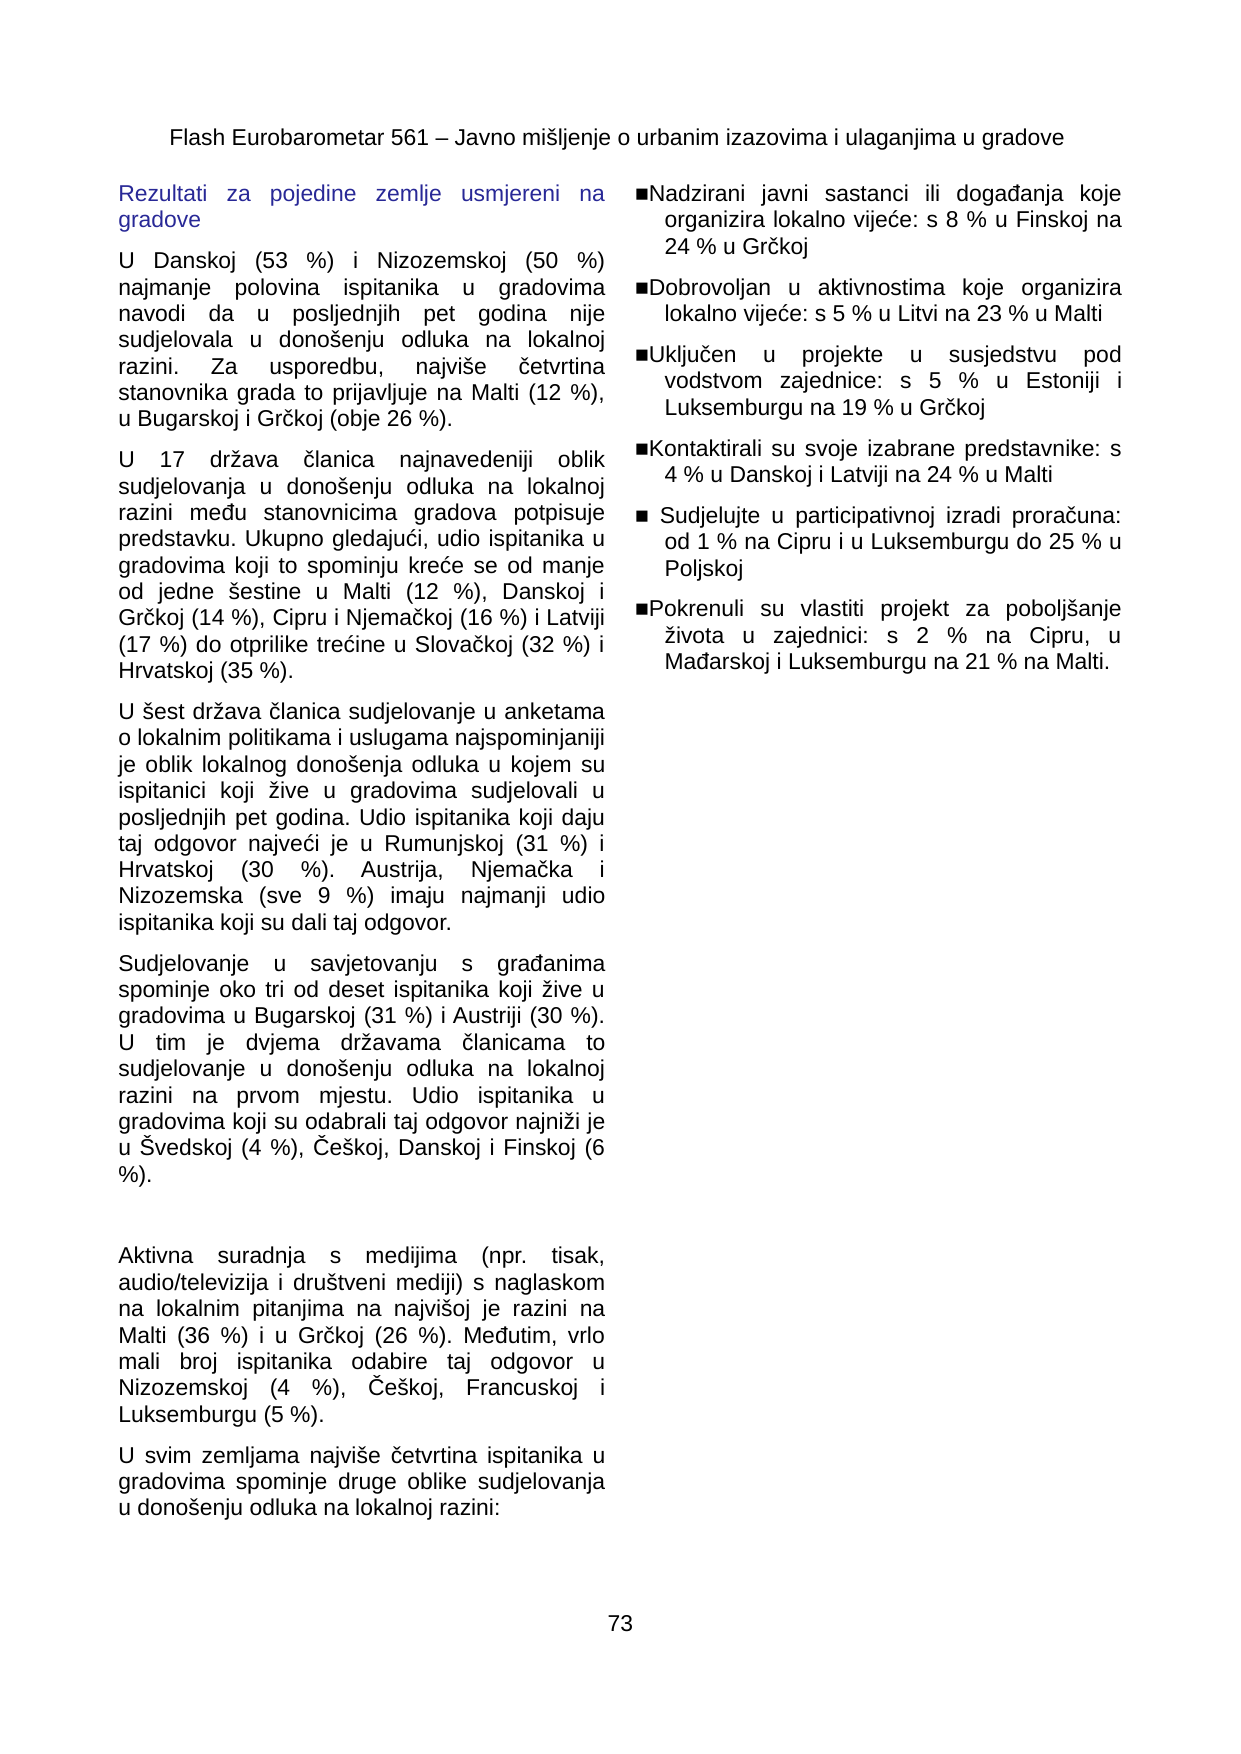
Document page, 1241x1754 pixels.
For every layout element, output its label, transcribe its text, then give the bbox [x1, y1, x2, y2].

text U Danskoj (53 %) i Nizozemskoj (50 %) najmanje polovina ispitanika u gradovima navodi da u posljednjih pet godina nije sudjelovala u donošenju odluka na lokalnoj razini. Za usporedbu, najviše četvrtina stanovnika grada to prijavljuje na Malti (12 %), u Bugarskoj i Grčkoj (obje 26 %). [118, 247, 605, 432]
text ■Uključen u projekte u susjedstvu pod vodstvom zajednice: s 5 % u Estoniji i Luksemburgu na 19 % u Grčkoj [635, 341, 1122, 420]
text Rezultati za pojedine zemlje usmjereni na gradove [118, 180, 605, 233]
text ■ Sudjelujte u participativnoj izradi proračuna: od 1 % na Cipru i u Luksemburgu do 25 % u Poljskoj [635, 502, 1122, 581]
text U 17 država članica najnavedeniji oblik sudjelovanja u donošenju odluka na lokalnoj razini među stanovnicima gradova potpisuje predstavku. Ukupno gledajući, udio ispitanika u gradovima koji to spominju kreće se od manje od jedne šestine u Malti (12 %), Danskoj i Grčkoj (14 %), Cipru i Njemačkoj (16 %) i Latviji (17 %) do otprilike trećine u Slovačkoj (32 %) i Hrvatskoj (35 %). [118, 446, 605, 683]
text Sudjelovanje u savjetovanju s građanima spominje oko tri od deset ispitanika koji žive u gradovima u Bugarskoj (31 %) i Austriji (30 %). U tim je dvjema državama članicama to sudjelovanje u donošenju odluka na lokalnoj razini na prvom mjestu. Udio ispitanika u gradovima koji su odabrali taj odgovor najniži je u Švedskoj (4 %), Češkoj, Danskoj i Finskoj (6 %). [118, 950, 605, 1187]
text ■Dobrovoljan u aktivnostima koje organizira lokalno vijeće: s 5 % u Litvi na 23 % u Malti [635, 273, 1122, 326]
text ■Kontaktirali su svoje izabrane predstavnike: s 4 % u Danskoj i Latviji na 24 % u Malti [635, 434, 1122, 487]
text ■Nadzirani javni sastanci ili događanja koje organizira lokalno vijeće: s 8 % u Finskoj na 24 % u Grčkoj [635, 180, 1122, 259]
text U svim zemljama najviše četvrtina ispitanika u gradovima spominje druge oblike sudjelovanja u donošenju odluka na lokalnoj razini: [118, 1442, 605, 1521]
text ■Pokrenuli su vlastiti projekt za poboljšanje života u zajednici: s 2 % na Cipru, u Mađarskoj i Luksemburgu na 21 % na Malti. [635, 595, 1122, 674]
text Aktivna suradnja s medijima (npr. tisak, audio/televizija i društveni mediji) s naglaskom na lokalnim pitanjima na najvišoj je razini na Malti (36 %) i u Grčkoj (26 %). Međutim, vrlo mali broj ispitanika odabire taj odgovor u Nizozemskoj (4 %), Češkoj, Francuskoj i Luksemburgu (5 %). [118, 1242, 605, 1427]
text U šest država članica sudjelovanje u anketama o lokalnim politikama i uslugama najspominjaniji je oblik lokalnog donošenja odluka u kojem su ispitanici koji žive u gradovima sudjelovali u posljednjih pet godina. Udio ispitanika koji daju taj odgovor najveći je u Rumunjskoj (31 %) i Hrvatskoj (30 %). Austrija, Njemačka i Nizozemska (sve 9 %) imaju najmanji udio ispitanika koji su dali taj odgovor. [118, 698, 605, 935]
